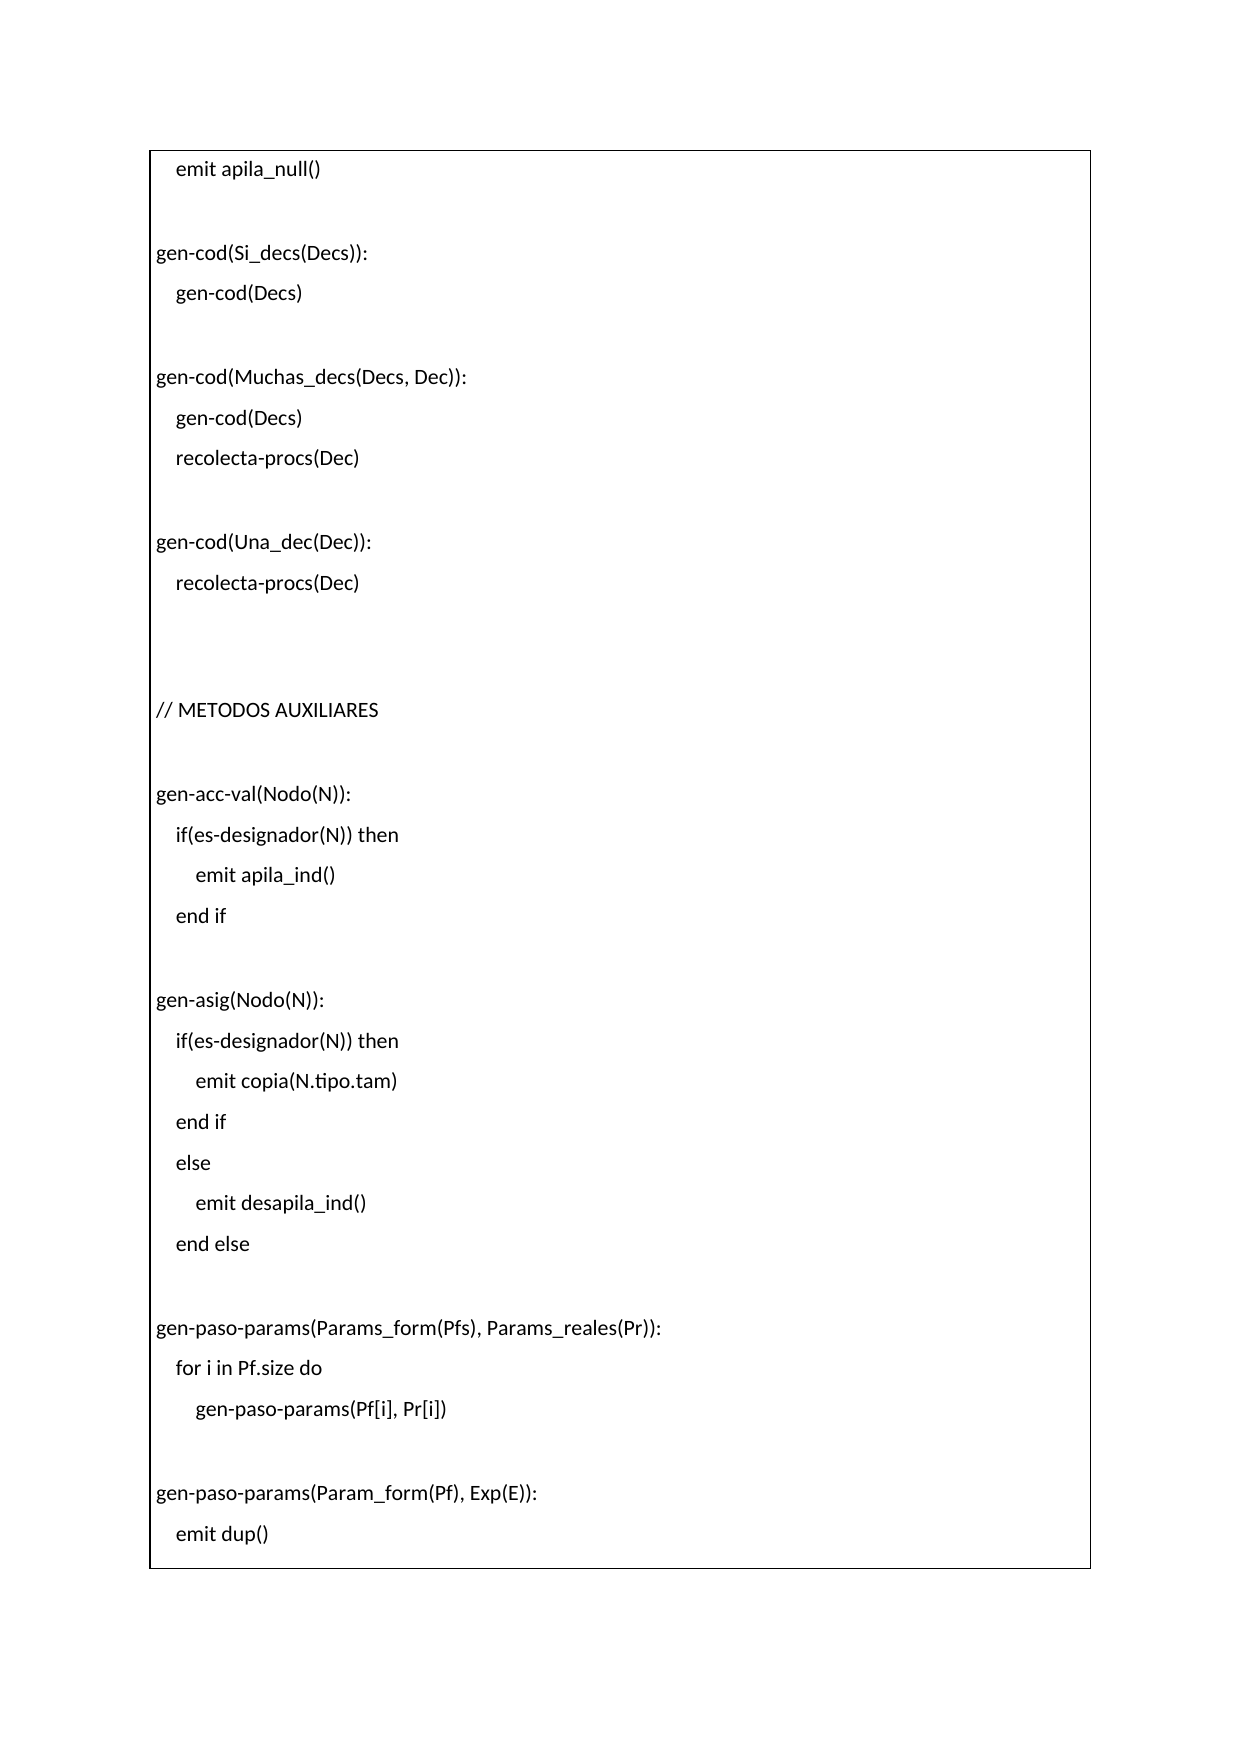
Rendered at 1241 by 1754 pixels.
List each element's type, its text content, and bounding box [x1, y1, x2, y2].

table_header emit apila_null() gen-cod(Si_decs(Decs)): gen-cod(Decs) gen-cod(Muchas_decs(Decs, Dec)): gen-cod(Decs) recolecta-procs(Dec) gen-cod(Una_dec(Dec)): recolecta-procs(Dec) // METODOS AUXILIARES gen-acc-val(Nodo(N)): if(es-designador(N)) then emit apila_ind() end if gen-asig(Nodo(N)): if(es-designador(N)) then emit copia(N.tipo.tam) end if else emit desapila_ind() end else gen-paso-params(Params_form(Pfs), Params_reales(Pr)): for i in Pf.size do gen-paso-params(Pf[i], Pr[i]) gen-paso-params(Param_form(Pf), Exp(E)): emit dup() [151, 151, 1090, 1568]
